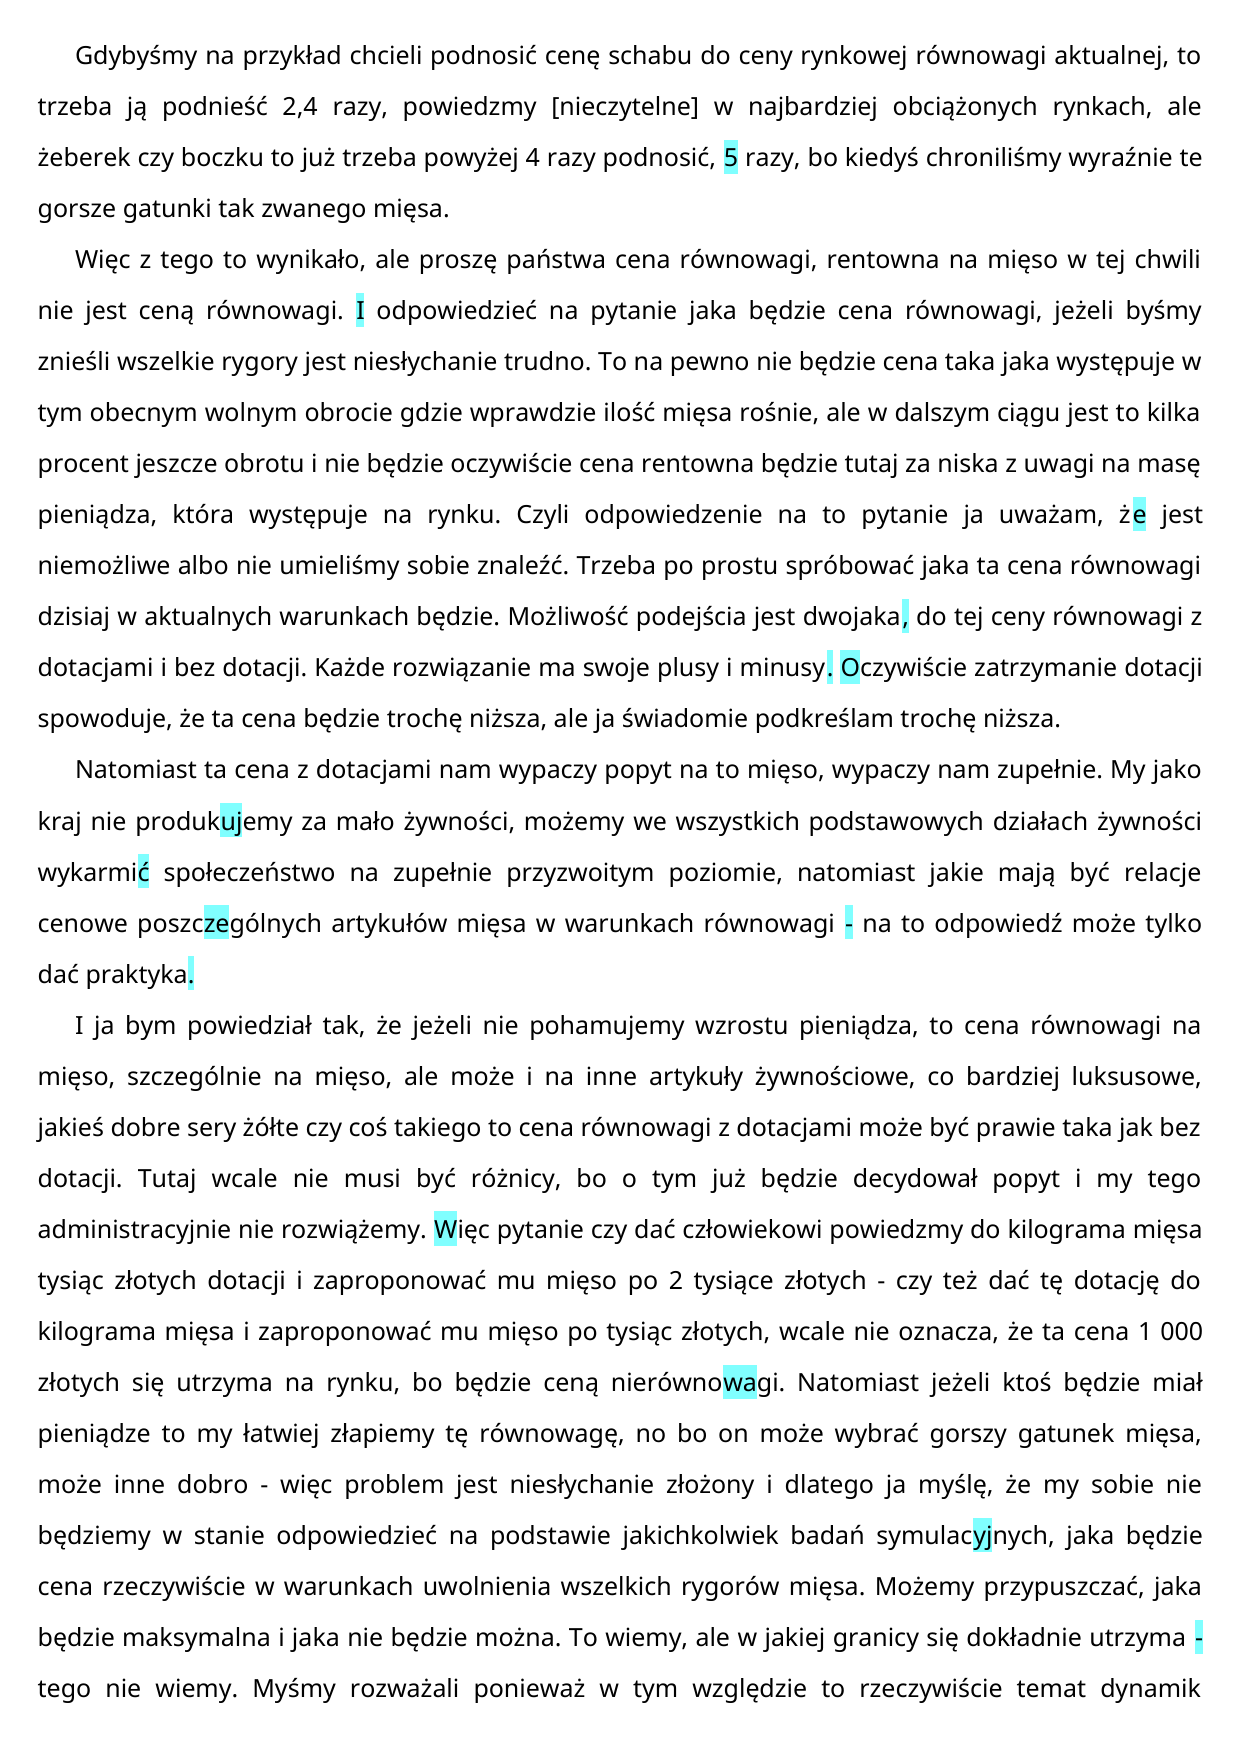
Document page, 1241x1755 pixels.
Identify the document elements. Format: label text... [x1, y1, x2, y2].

text Natomiast ta cena z dotacjami nam wypaczy popyt na to mięso, wypaczy nam zupełnie. My jako kraj nie produkujemy za mało żywności, możemy we wszystkich podstawowych działach żywności wykarmić społeczeństwo na zupełnie przyzwoitym poziomie, natomiast jakie mają być relacje cenowe poszczególnych artykułów mięsa w warunkach równowagi - na to odpowiedź może tylko dać praktyka. [37, 752, 1203, 990]
text I ja bym powiedział tak, że jeżeli nie pohamujemy wzrostu pieniądza, to cena równowagi na mięso, szczególnie na mięso, ale może i na inne artykuły żywnościowe, co bardziej luksusowe, jakieś dobre sery żółte czy coś takiego to cena równowagi z dotacjami może być prawie taka jak bez dotacji. Tutaj wcale nie musi być różnicy, bo o tym już będzie decydował popyt i my tego administracyjnie nie rozwiążemy. Więc pytanie czy dać człowiekowi powiedzmy do kilograma mięsa tysiąc złotych dotacji i zaproponować mu mięso po 2 tysiące złotych - czy też dać tę dotację do kilograma mięsa i zaproponować mu mięso po tysiąc złotych, wcale nie oznacza, że ta cena 1 000 złotych się utrzyma na rynku, bo będzie ceną nierównowagi. Natomiast jeżeli ktoś będzie miał pieniądze to my łatwiej złapiemy tę równowagę, no bo on może wybrać gorszy gatunek mięsa, może inne dobro - więc problem jest niesłychanie złożony i dlatego ja myślę, że my sobie nie będziemy w stanie odpowiedzieć na podstawie jakichkolwiek badań symulacyjnych, jaka będzie cena rzeczywiście w warunkach uwolnienia wszelkich rygorów mięsa. Możemy przypuszczać, jaka będzie maksymalna i jaka nie będzie można. To wiemy, ale w jakiej granicy się dokładnie utrzyma - tego nie wiemy. Myśmy rozważali ponieważ w tym względzie to rzeczywiście temat dynamik [37, 1007, 1203, 1705]
text Więc z tego to wynikało, ale proszę państwa cena równowagi, rentowna na mięso w tej chwili nie jest ceną równowagi. I odpowiedzieć na pytanie jaka będzie cena równowagi, jeżeli byśmy znieśli wszelkie rygory jest niesłychanie trudno. To na pewno nie będzie cena taka jaka występuje w tym obecnym wolnym obrocie gdzie wprawdzie ilość mięsa rośnie, ale w dalszym ciągu jest to kilka procent jeszcze obrotu i nie będzie oczywiście cena rentowna będzie tutaj za niska z uwagi na masę pieniądza, która występuje na rynku. Czyli odpowiedzenie na to pytanie ja uważam, że jest niemożliwe albo nie umieliśmy sobie znaleźć. Trzeba po prostu spróbować jaka ta cena równowagi dzisiaj w aktualnych warunkach będzie. Możliwość podejścia jest dwojaka, do tej ceny równowagi z dotacjami i bez dotacji. Każde rozwiązanie ma swoje plusy i minusy. Oczywiście zatrzymanie dotacji spowoduje, że ta cena będzie trochę niższa, ale ja świadomie podkreślam trochę niższa. [37, 242, 1203, 735]
text Gdybyśmy na przykład chcieli podnosić cenę schabu do ceny rynkowej równowagi aktualnej, to trzeba ją podnieść 2,4 razy, powiedzmy [nieczytelne] w najbardziej obciążonych rynkach, ale żeberek czy boczku to już trzeba powyżej 4 razy podnosić, 5 razy, bo kiedyś chroniliśmy wyraźnie te gorsze gatunki tak zwanego mięsa. [37, 37, 1203, 225]
